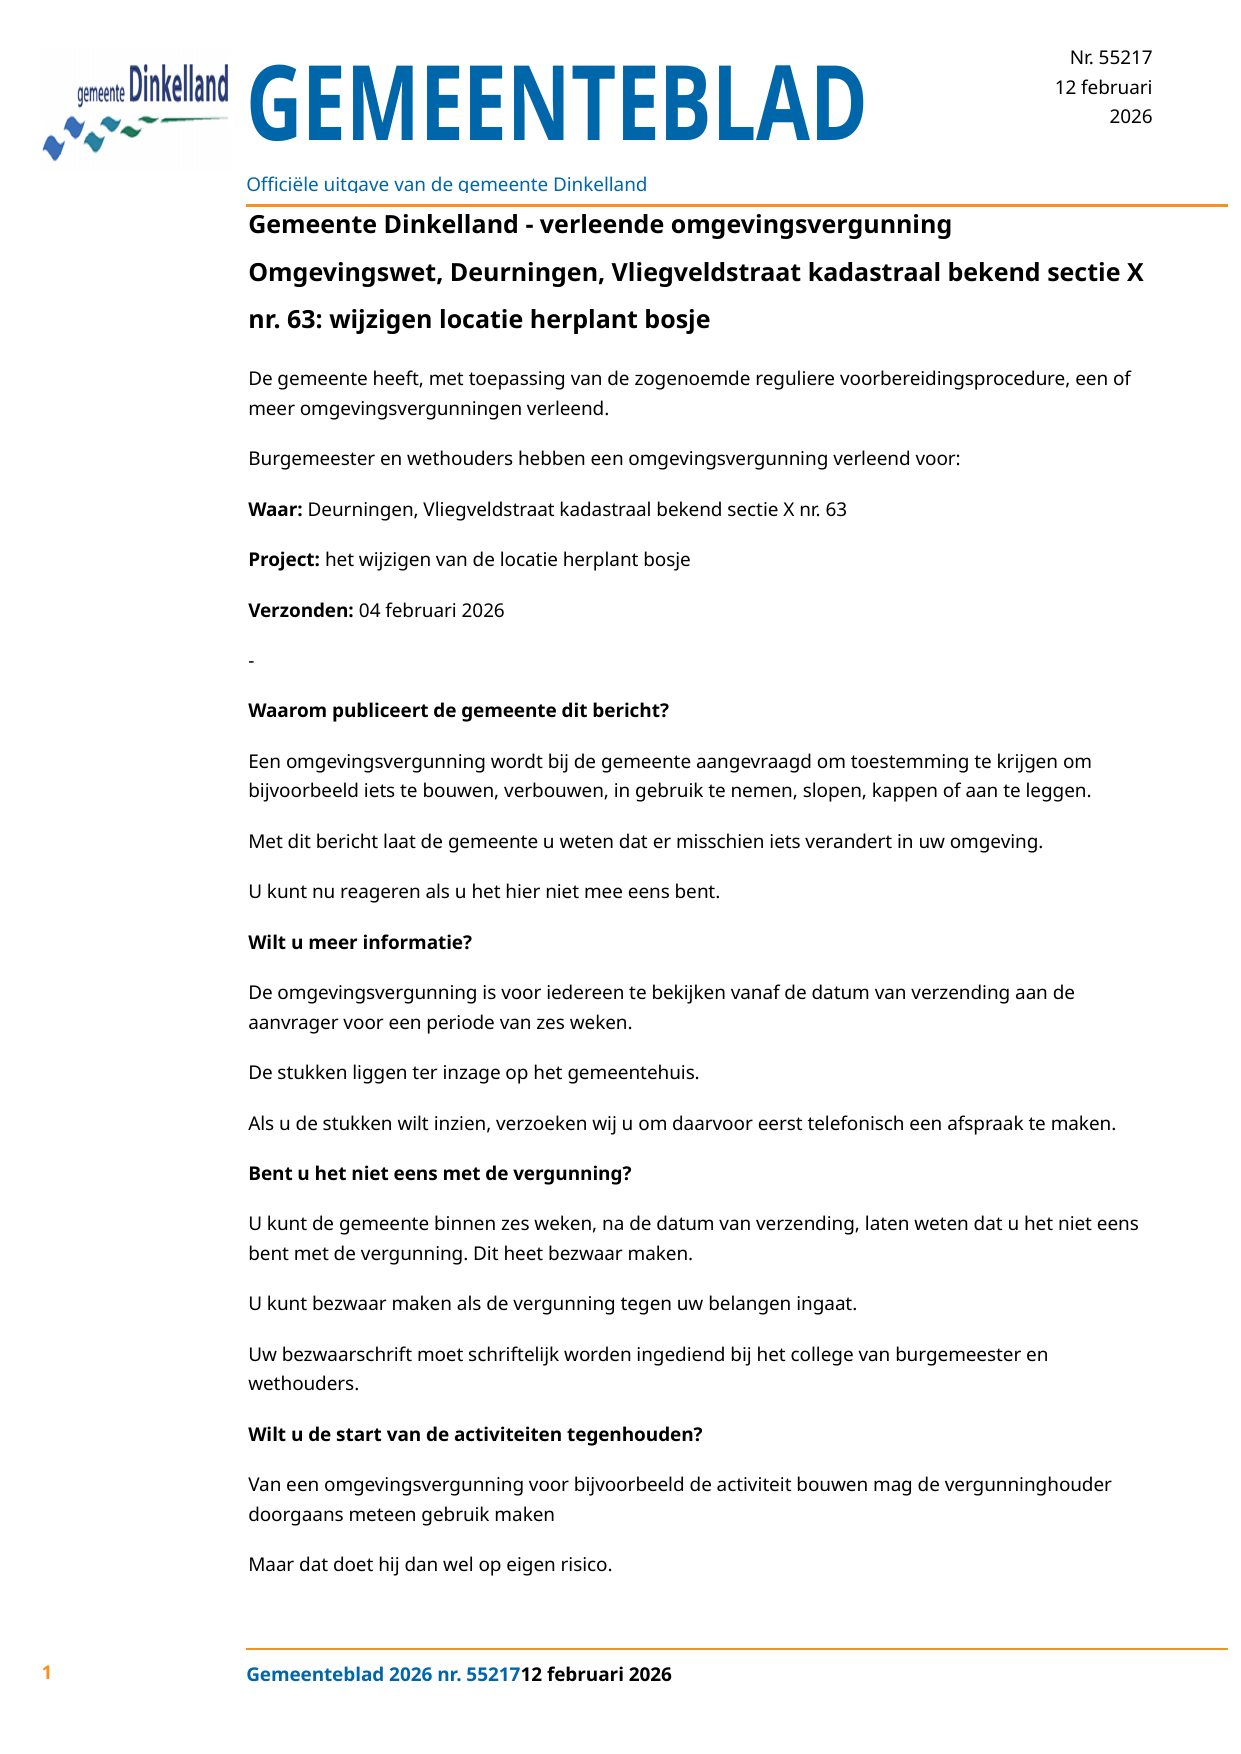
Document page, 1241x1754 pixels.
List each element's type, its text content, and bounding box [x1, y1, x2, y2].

text Wilt u de start van de activiteiten tegenhouden? [248, 1421, 1152, 1447]
picture [41, 47, 231, 172]
text De gemeente heeft, met toepassing van de zogenoemde reguliere voorbereidingsprocedure, een of meer omgevingsvergunningen verleend. [248, 366, 1152, 421]
text Waarom publiceert de gemeente dit bericht? [248, 698, 1152, 723]
text Van een omgevingsvergunning voor bijvoorbeeld de activiteit bouwen mag de vergunninghouder doorgaans meteen gebruik maken [248, 1471, 1152, 1527]
text Bent u het niet eens met de vergunning? [248, 1160, 1152, 1186]
text U kunt bezwaar maken als de vergunning tegen uw belangen ingaat. [248, 1291, 1152, 1316]
text U kunt nu reageren als u het hier niet mee eens bent. [248, 878, 1152, 904]
text Waar: Deurningen, Vliegveldstraat kadastraal bekend sectie X nr. 63 [248, 496, 1152, 522]
text Als u de stukken wilt inzien, verzoeken wij u om daarvoor eerst telefonisch een afspraak te maken. [248, 1110, 1152, 1135]
text - [248, 647, 1152, 673]
text Project: het wijzigen van de locatie herplant bosje [248, 546, 1152, 572]
text Wilt u meer informatie? [248, 929, 1152, 954]
text Maar dat doet hij dan wel op eigen risico. [248, 1551, 1152, 1577]
text Gemeente Dinkelland - verleende omgevingsvergunning Omgevingswet, Deurningen, Vliegveldstraat kadastraal bekend sectie X nr. 63: wijzigen locatie herplant bosje [248, 207, 1152, 336]
text Een omgevingsvergunning wordt bij de gemeente aangevraagd om toestemming te krijgen om bijvoorbeeld iets te bouwen, verbouwen, in gebruik te nemen, slopen, kappen of aan te leggen. [248, 748, 1152, 803]
text Burgemeester en wethouders hebben een omgevingsvergunning verleend voor: [248, 446, 1152, 471]
text Met dit bericht laat de gemeente u weten dat er misschien iets verandert in uw omgeving. [248, 828, 1152, 854]
text Uw bezwaarschrift moet schriftelijk worden ingediend bij het college van burgemeester en wethouders. [248, 1341, 1152, 1396]
text De stukken liggen ter inzage op het gemeentehuis. [248, 1059, 1152, 1085]
text U kunt de gemeente binnen zes weken, na de datum van verzending, laten weten dat u het niet eens bent met de vergunning. Dit heet bezwaar maken. [248, 1211, 1152, 1266]
text Verzonden: 04 februari 2026 [248, 597, 1152, 622]
text De omgevingsvergunning is voor iedereen te bekijken vanaf de datum van verzending aan de aanvrager voor een periode van zes weken. [248, 979, 1152, 1034]
